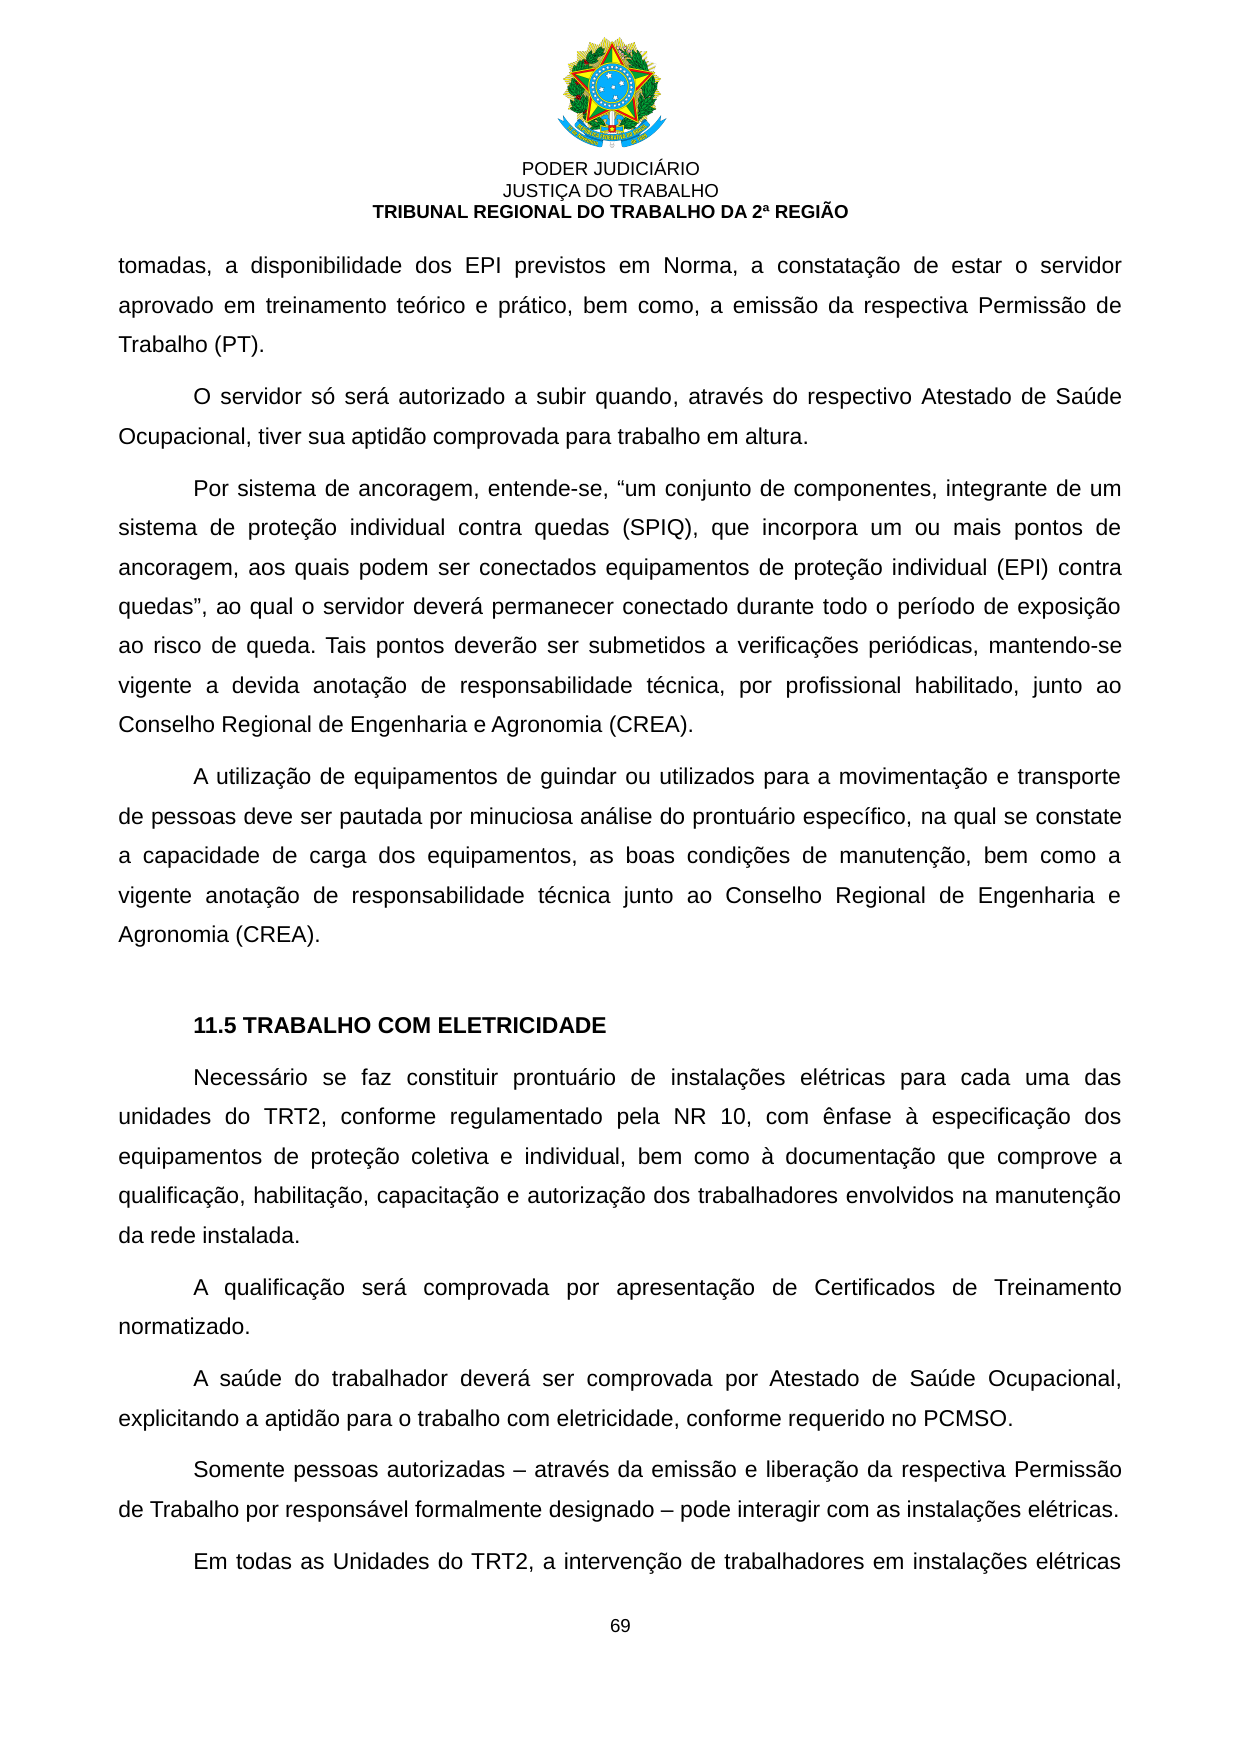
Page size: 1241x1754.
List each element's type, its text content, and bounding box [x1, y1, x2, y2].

text Em todas as Unidades do TRT2, a intervenção de trabalhadores em instalações elétricas [118, 1548, 1122, 1574]
text Por sistema de ancoragem, entende-se, “um conjunto de componentes, integrante de um sistema de proteção individual contra quedas (SPIQ), que incorpora um ou mais pontos de ancoragem, aos quais podem ser conectados equipamentos de proteção individual (EPI) contra quedas”, ao qual o servidor deverá permanecer conectado durante todo o período de exposição ao risco de queda. Tais pontos deverão ser submetidos a verificações periódicas, mantendo-se vigente a devida anotação de responsabilidade técnica, por profissional habilitado, junto ao Conselho Regional de Engenharia e Agronomia (CREA). [118, 474, 1122, 738]
text O servidor só será autorizado a subir quando, através do respectivo Atestado de Saúde Ocupacional, tiver sua aptidão comprovada para trabalho em altura. [118, 383, 1122, 449]
text A qualificação será comprovada por apresentação de Certificados de Treinamento normatizado. [118, 1274, 1122, 1339]
text tomadas, a disponibilidade dos EPI previstos em Norma, a constatação de estar o servidor aprovado em treinamento teórico e prático, bem como, a emissão da respectiva Permissão de Trabalho (PT). [118, 252, 1122, 358]
text A utilização de equipamentos de guindar ou utilizados para a movimentação e transporte de pessoas deve ser pautada por minuciosa análise do prontuário específico, na qual se constate a capacidade de carga dos equipamentos, as boas condições de manutenção, bem como a vigente anotação de responsabilidade técnica junto ao Conselho Regional de Engenharia e Agronomia (CREA). [118, 763, 1122, 948]
text Somente pessoas autorizadas – através da emissão e liberação da respectiva Permissão de Trabalho por responsável formalmente designado – pode interagir com as instalações elétricas. [118, 1456, 1122, 1522]
text Necessário se faz constituir prontuário de instalações elétricas para cada uma das unidades do TRT2, conforme regulamentado pela NR 10, com ênfase à especificação dos equipamentos de proteção coletiva e individual, bem como à documentação que comprove a qualificação, habilitação, capacitação e autorização dos trabalhadores envolvidos na manutenção da rede instalada. [118, 1064, 1122, 1248]
subtitle 11.5 TRABALHO COM ELETRICIDADE [118, 1012, 1122, 1038]
text A saúde do trabalhador deverá ser comprovada por Atestado de Saúde Ocupacional, explicitando a aptidão para o trabalho com eletricidade, conforme requerido no PCMSO. [118, 1365, 1122, 1431]
